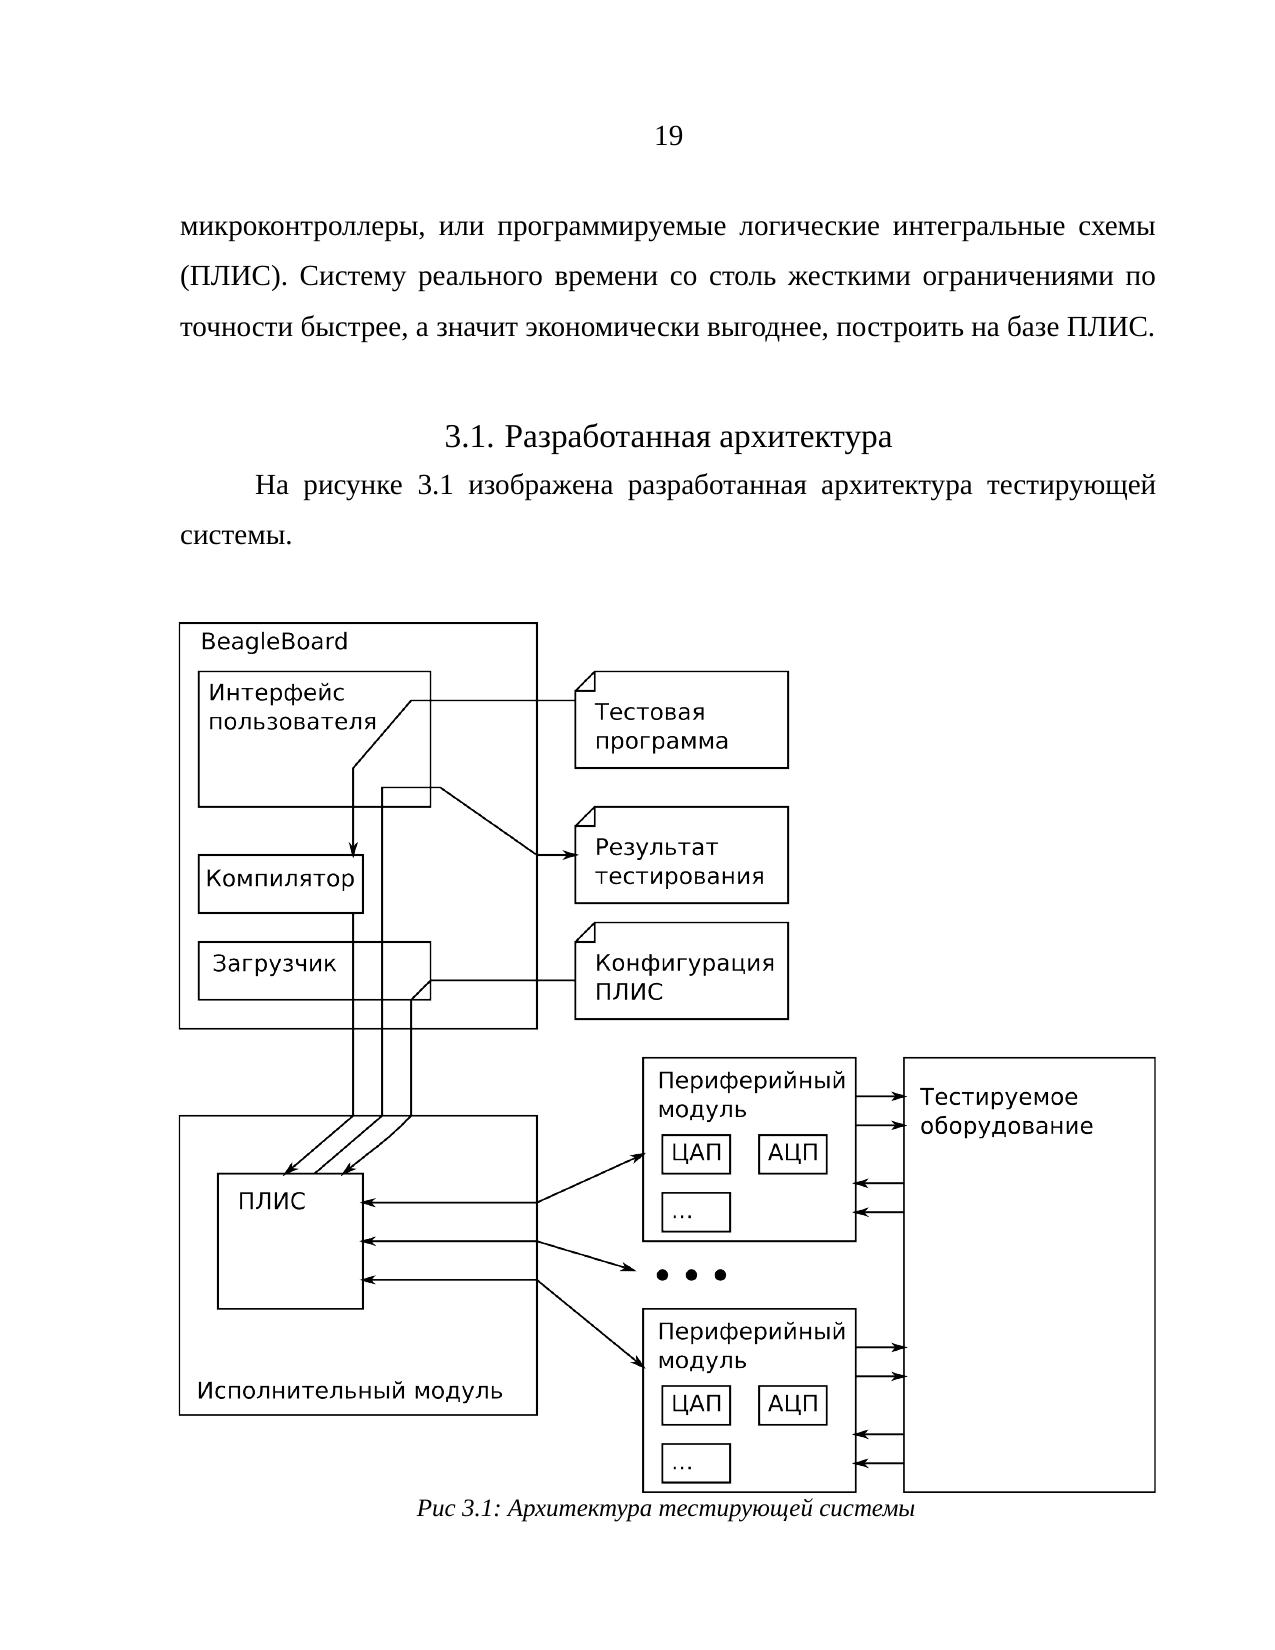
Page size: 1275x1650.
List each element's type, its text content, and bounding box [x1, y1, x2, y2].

text микроконтроллеры, или программируемые логические интегральные схемы (ПЛИС). Систему реального времени со столь жесткими ограничениями по точности быстрее, а значит экономически выгоднее, построить на базе ПЛИС. [180, 208, 1157, 342]
text Рис 3.1: Архитектура тестирующей системы [179, 1493, 1156, 1521]
subtitle Разработанная архитектура [180, 417, 1157, 455]
text [179, 610, 1156, 622]
picture [178, 622, 1156, 1493]
text На рисунке 3.1 изображена разработанная архитектура тестирующей системы. [180, 467, 1157, 551]
